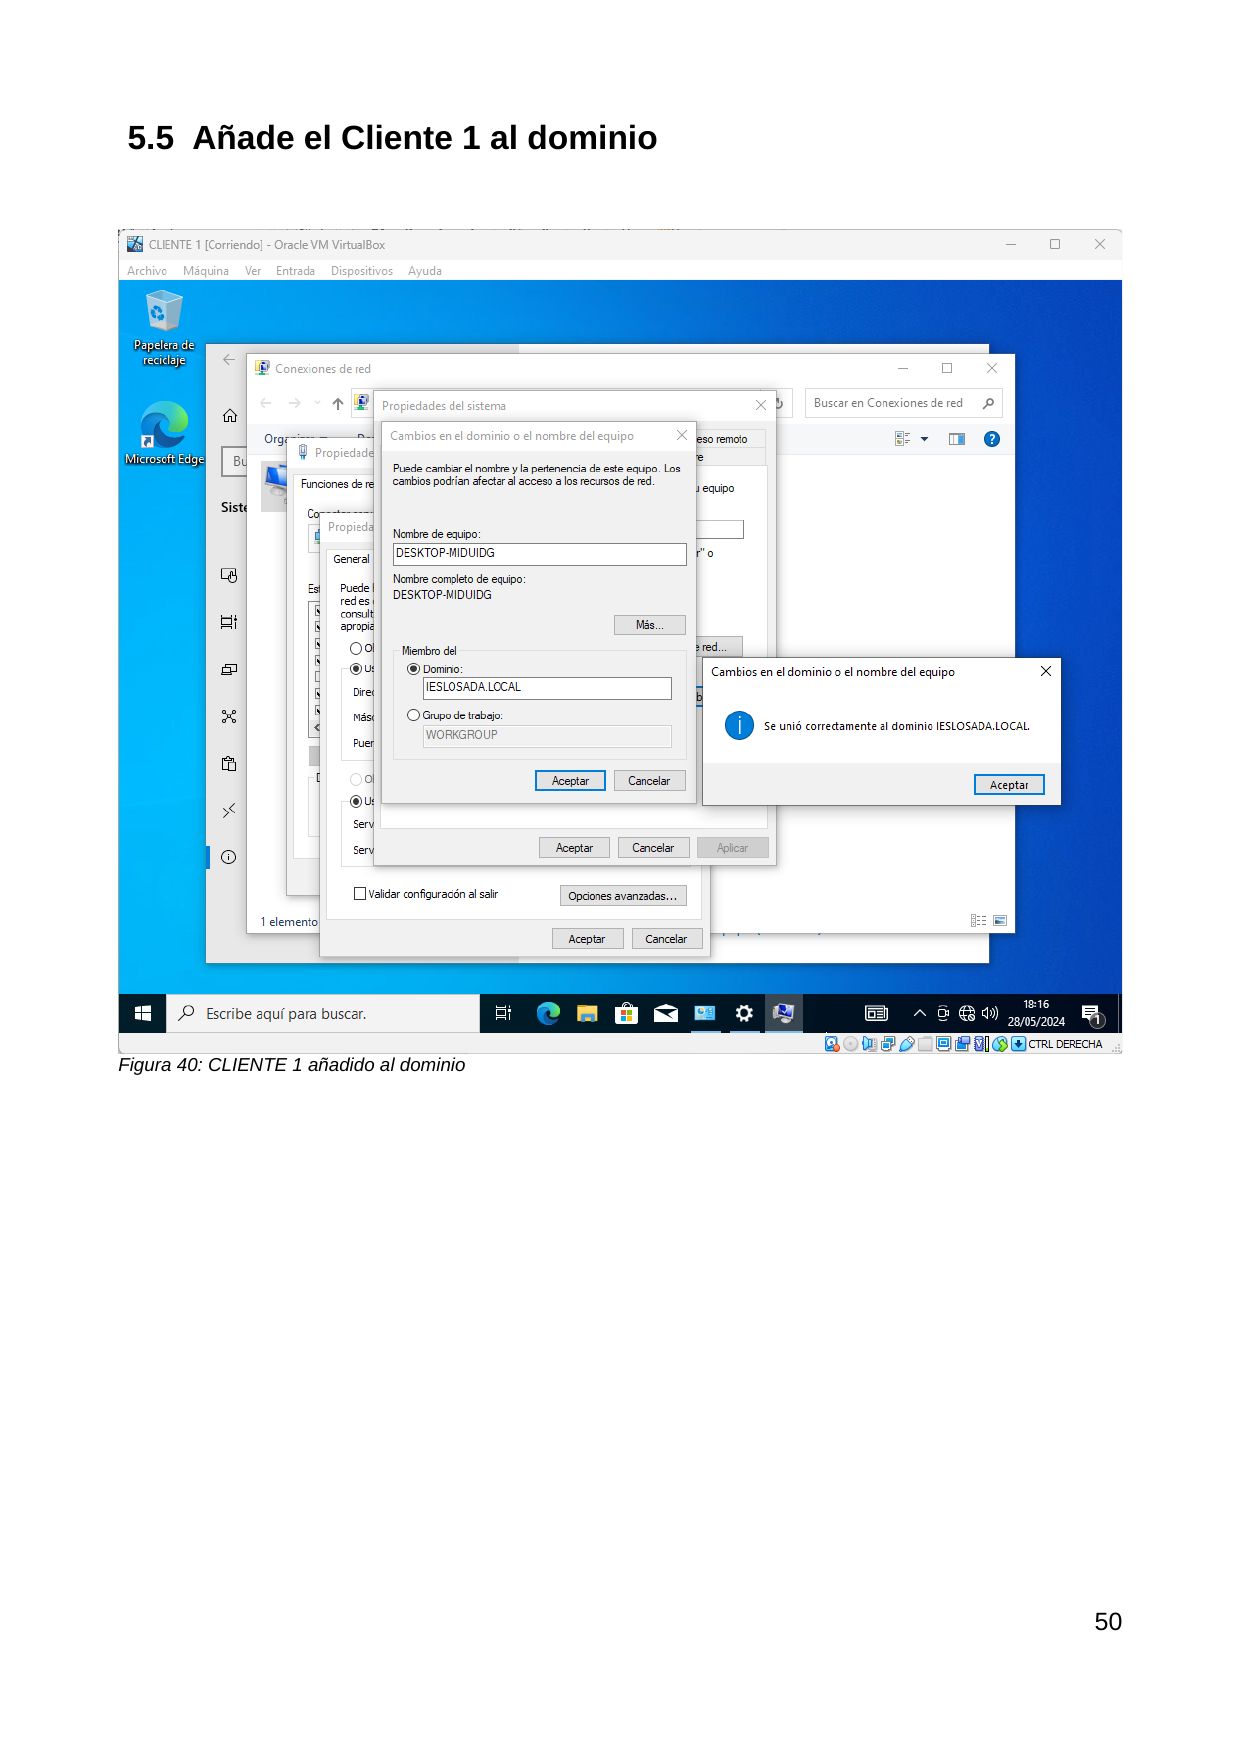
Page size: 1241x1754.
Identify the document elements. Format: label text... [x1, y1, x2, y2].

subtitle Añade el Cliente 1 al dominio [118, 118, 1122, 157]
picture [118, 229, 1123, 1054]
picture [166, 456, 173, 462]
picture [143, 344, 152, 351]
text Figura 40: CLIENTE 1 añadido al dominio [118, 1054, 1122, 1075]
picture [147, 291, 182, 330]
picture [168, 356, 182, 365]
picture [126, 455, 141, 462]
picture [182, 341, 191, 348]
picture [185, 455, 202, 464]
picture [142, 402, 187, 447]
